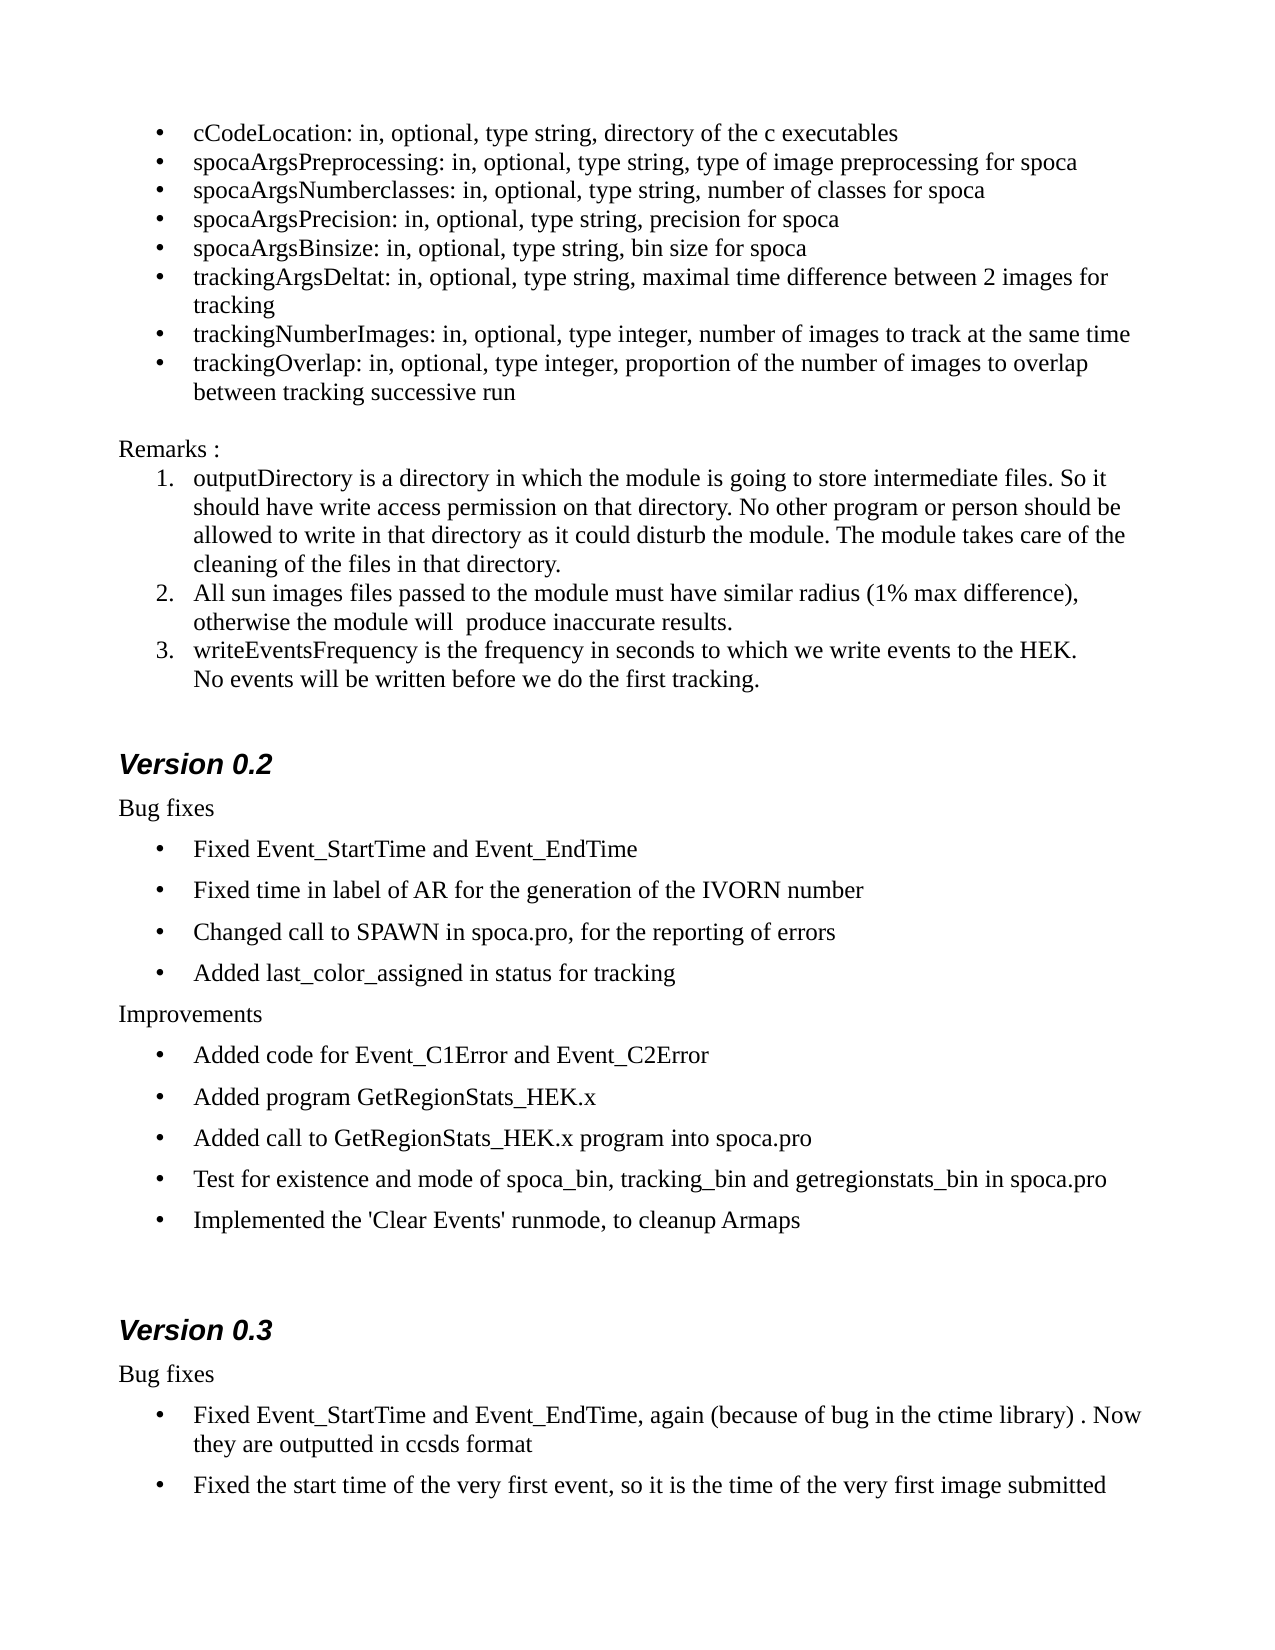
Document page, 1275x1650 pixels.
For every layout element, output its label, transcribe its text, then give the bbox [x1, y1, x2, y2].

list Implemented the 'Clear Events' runmode, to cleanup Armaps [156, 1205, 1157, 1234]
list spocaArgsBinsize: in, optional, type string, bin size for spoca [156, 233, 1157, 262]
list Fixed Event_StartTime and Event_EndTime, again (because of bug in the ctime library) . Now they are outputted in ccsds format [156, 1400, 1157, 1458]
subtitle Version 0.3 [118, 1313, 1157, 1346]
list Fixed time in label of AR for the generation of the IVORN number [156, 875, 1157, 904]
list cCodeLocation: in, optional, type string, directory of the c executables [156, 118, 1157, 147]
text Bug fixes [118, 1359, 1157, 1388]
list Added program GetRegionStats_HEK.x [156, 1082, 1157, 1110]
list Added last_color_assigned in status for tracking [156, 958, 1157, 987]
list trackingNumberImages: in, optional, type integer, number of images to track at the same time [156, 319, 1157, 348]
list Fixed Event_StartTime and Event_EndTime [156, 834, 1157, 863]
list spocaArgsPrecision: in, optional, type string, precision for spoca [156, 204, 1157, 233]
list writeEventsFrequency is the frequency in seconds to which we write events to the HEK. No events will be written before we do the first tracking. [156, 636, 1157, 693]
list Added code for Event_C1Error and Event_C2Error [156, 1040, 1157, 1069]
text Remarks : [118, 434, 1157, 463]
list trackingOverlap: in, optional, type integer, proportion of the number of images to overlap between tracking successive run [156, 348, 1157, 406]
list outputDirectory is a directory in which the module is going to store intermediate files. So it should have write access permission on that directory. No other program or person should be allowed to write in that directory as it could disturb the module. The module takes care of the cleaning of the files in that directory. [156, 463, 1157, 578]
list Added call to GetRegionStats_HEK.x program into spoca.pro [156, 1123, 1157, 1152]
list Fixed the start time of the very first event, so it is the time of the very first image submitted [156, 1470, 1157, 1499]
list trackingArgsDeltat: in, optional, type string, maximal time difference between 2 images for tracking [156, 262, 1157, 319]
text Improvements [118, 999, 1157, 1028]
list spocaArgsNumberclasses: in, optional, type string, number of classes for spoca [156, 176, 1157, 204]
list spocaArgsPreprocessing: in, optional, type string, type of image preprocessing for spoca [156, 147, 1157, 176]
list Changed call to SPAWN in spoca.pro, for the reporting of errors [156, 917, 1157, 945]
list Test for existence and mode of spoca_bin, tracking_bin and getregionstats_bin in spoca.pro [156, 1164, 1157, 1193]
subtitle Version 0.2 [118, 747, 1157, 780]
text Bug fixes [118, 793, 1157, 822]
list All sun images files passed to the module must have similar radius (1% max difference), otherwise the module will produce inaccurate results. [156, 578, 1157, 636]
